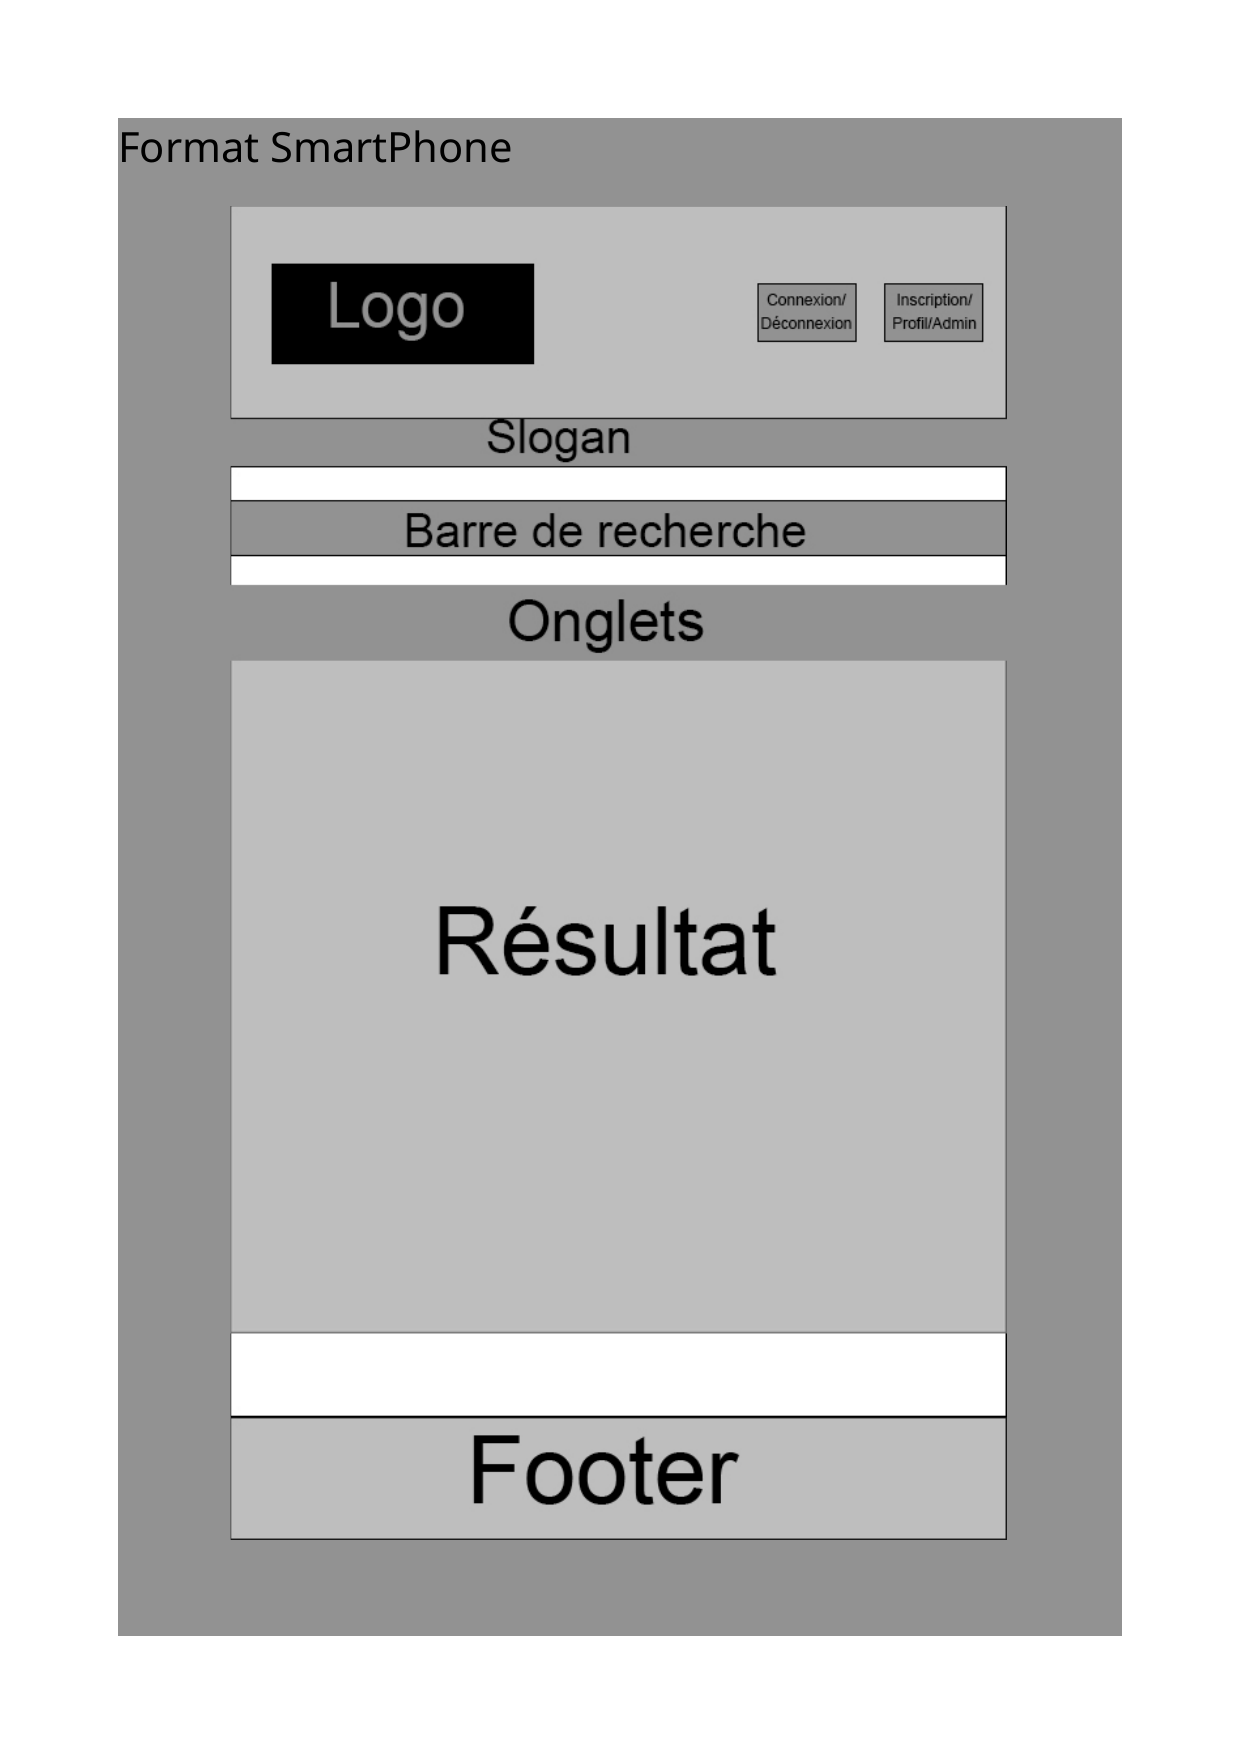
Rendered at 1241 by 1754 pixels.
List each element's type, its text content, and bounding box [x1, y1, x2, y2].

text Format SmartPhone [118, 118, 1122, 175]
picture [230, 206, 1007, 1540]
